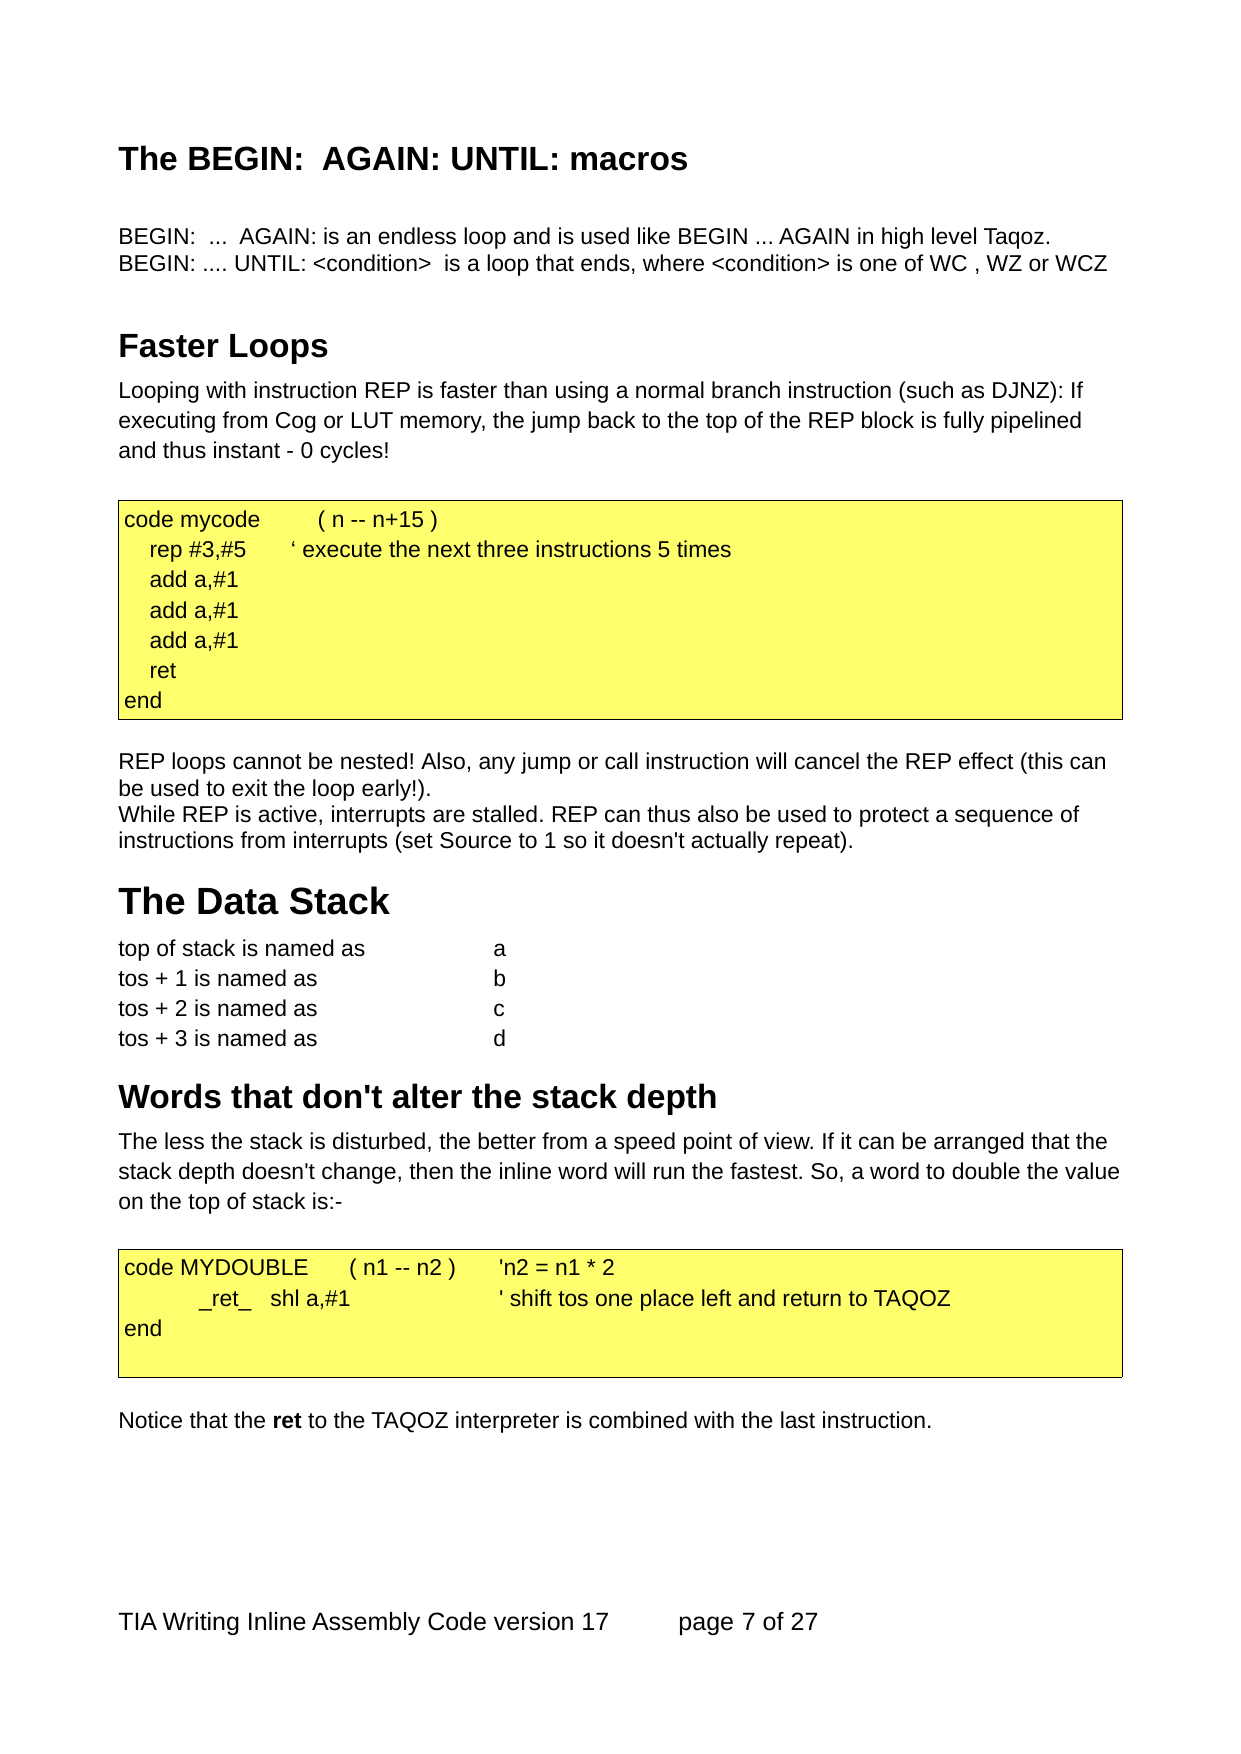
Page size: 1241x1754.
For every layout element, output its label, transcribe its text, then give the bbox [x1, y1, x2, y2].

text Notice that the ret to the TAQOZ interpreter is combined with the last instruction. [118, 1407, 1122, 1434]
subtitle Words that don't alter the stack depth [118, 1076, 1122, 1115]
text BEGIN: ... AGAIN: is an endless loop and is used like BEGIN ... AGAIN in high level Taqoz. [118, 223, 1122, 249]
subtitle Faster Loops [118, 325, 1122, 364]
text top of stack is named as a [118, 935, 1122, 961]
subtitle The BEGIN: AGAIN: UNTIL: macros [118, 139, 1122, 178]
table_header code mycode ( n -- n+15 ) rep #3,#5 ‘ execute the next three instructions 5 times add a,#1 add a,#1 add a,#1 ret end [119, 501, 1122, 719]
text tos + 2 is named as c [118, 995, 1122, 1022]
text tos + 3 is named as d [118, 1025, 1122, 1052]
text BEGIN: .... UNTIL: <condition> is a loop that ends, where <condition> is one of WC , WZ or WCZ [118, 249, 1122, 276]
text Looping with instruction REP is faster than using a normal branch instruction (such as DJNZ): If executing from Cog or LUT memory, the jump back to the top of the REP block is fully pipelined and thus instant - 0 cycles! [118, 377, 1122, 463]
text REP loops cannot be nested! Also, any jump or call instruction will cancel the REP effect (this can be used to exit the loop early!). [118, 748, 1122, 801]
table_header code MYDOUBLE ( n1 -- n2 ) 'n2 = n1 * 2 _ret_ shl a,#1 ' shift tos one place left and return to TAQOZ end [119, 1250, 1122, 1377]
text The less the stack is disturbed, the better from a speed point of view. If it can be arranged that the stack depth doesn't change, then the inline word will run the fastest. So, a word to double the value on the top of stack is:- [118, 1128, 1122, 1214]
subtitle The Data Stack [118, 879, 1122, 922]
text While REP is active, interrupts are stalled. REP can thus also be used to protect a sequence of instructions from interrupts (set Source to 1 so it doesn't actually repeat). [118, 801, 1122, 854]
text tos + 1 is named as b [118, 965, 1122, 991]
